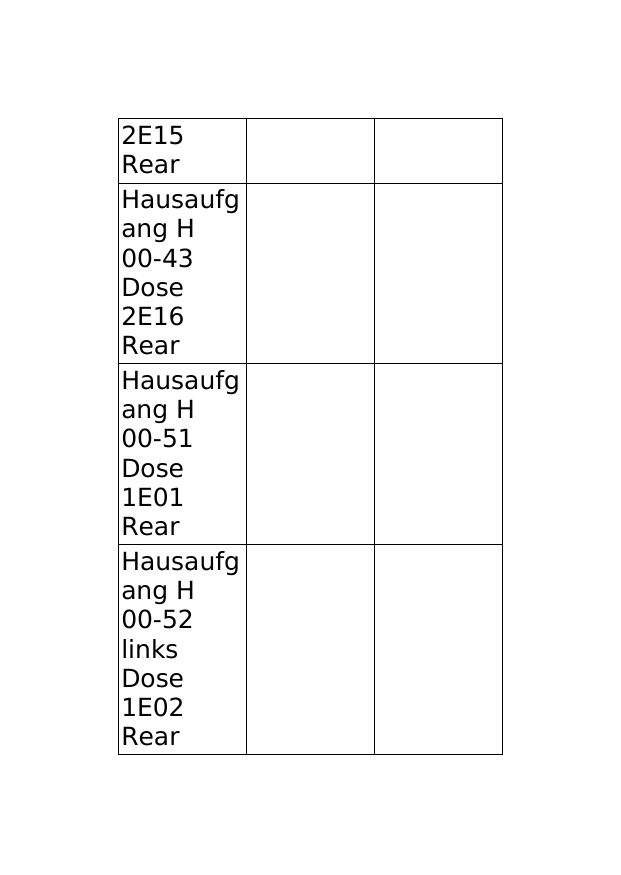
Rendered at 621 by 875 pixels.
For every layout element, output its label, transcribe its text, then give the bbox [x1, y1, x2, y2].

table_cell Hausaufgang H 00-51 Dose 1E01 Rear [119, 364, 246, 544]
table_cell [247, 545, 374, 754]
table_cell [375, 545, 502, 754]
table_cell [247, 119, 374, 182]
table_cell 2E15 Rear [119, 119, 246, 182]
table_cell Hausaufgang H 00-43 Dose 2E16 Rear [119, 184, 246, 363]
table_cell [375, 119, 502, 182]
table_cell Hausaufgang H 00-52 links Dose 1E02 Rear [119, 545, 246, 754]
table_cell [247, 184, 374, 363]
table_cell [375, 184, 502, 363]
table_cell [247, 364, 374, 544]
table_cell [375, 364, 502, 544]
